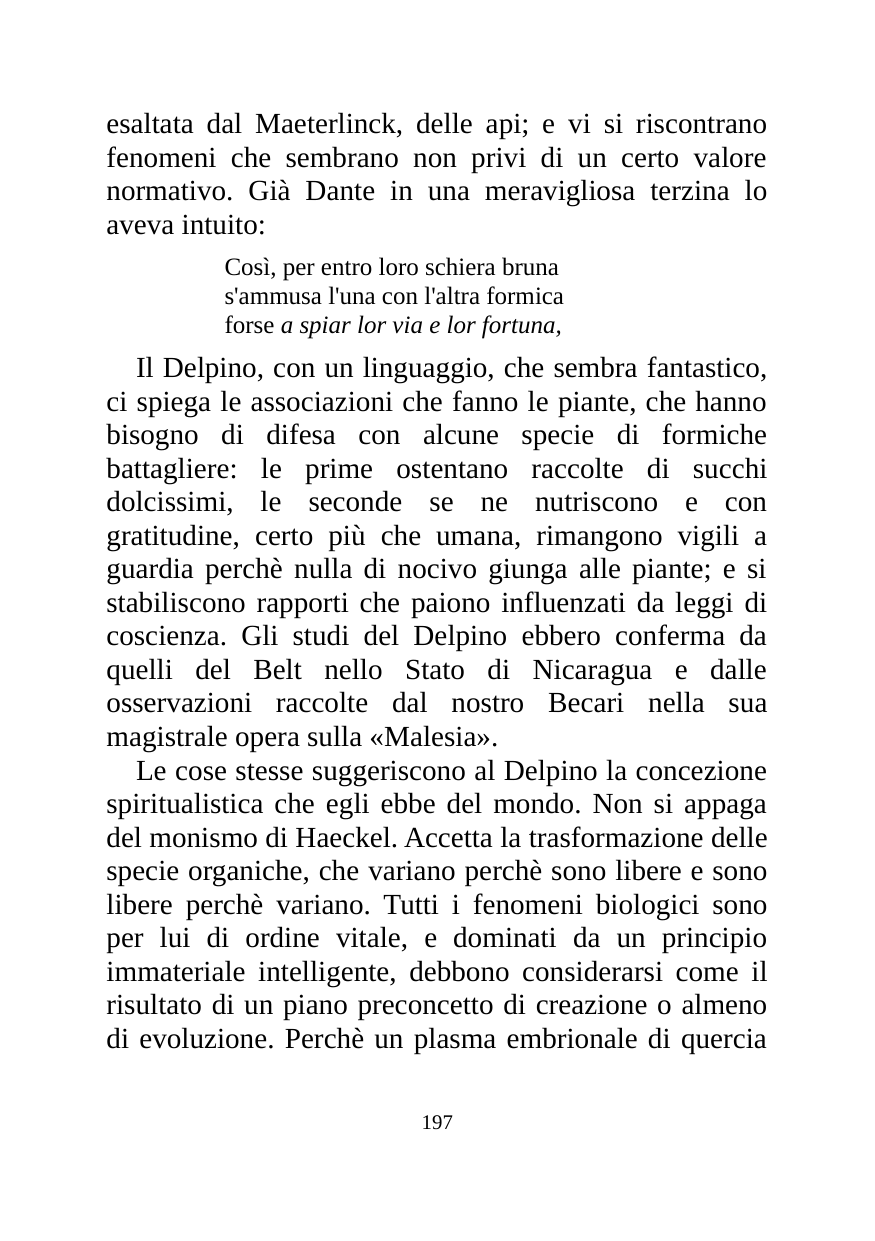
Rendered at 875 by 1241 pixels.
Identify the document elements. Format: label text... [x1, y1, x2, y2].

text Così, per entro loro schiera bruna s'ammusa l'una con l'altra formica forse a spiar lor via e lor fortuna, [224, 252, 768, 338]
text Le cose stesse suggeriscono al Delpino la concezione spiritualistica che egli ebbe del mondo. Non si appaga del monismo di Haeckel. Accetta la trasformazione delle specie organiche, che variano perchè sono libere e sono libere perchè variano. Tutti i fenomeni biologici sono per lui di ordine vitale, e dominati da un principio immateriale intelligente, debbono considerarsi come il risultato di un piano preconcetto di creazione o almeno di evoluzione. Perchè un plasma embrionale di quercia [106, 753, 768, 1054]
text Il Delpino, con un linguaggio, che sembra fantastico, ci spiega le associazioni che fanno le piante, che hanno bisogno di difesa con alcune specie di formiche battagliere: le prime ostentano raccolte di succhi dolcissimi, le seconde se ne nutriscono e con gratitudine, certo più che umana, rimangono vigili a guardia perchè nulla di nocivo giunga alle piante; e si stabiliscono rapporti che paiono influenzati da leggi di coscienza. Gli studi del Delpino ebbero conferma da quelli del Belt nello Stato di Nicaragua e dalle osservazioni raccolte dal nostro Becari nella sua magistrale opera sulla «Malesia». [106, 350, 768, 753]
text esaltata dal Maeterlinck, delle api; e vi si riscontrano fenomeni che sembrano non privi di un certo valore normativo. Già Dante in una meravigliosa terzina lo aveva intuito: [106, 106, 768, 240]
